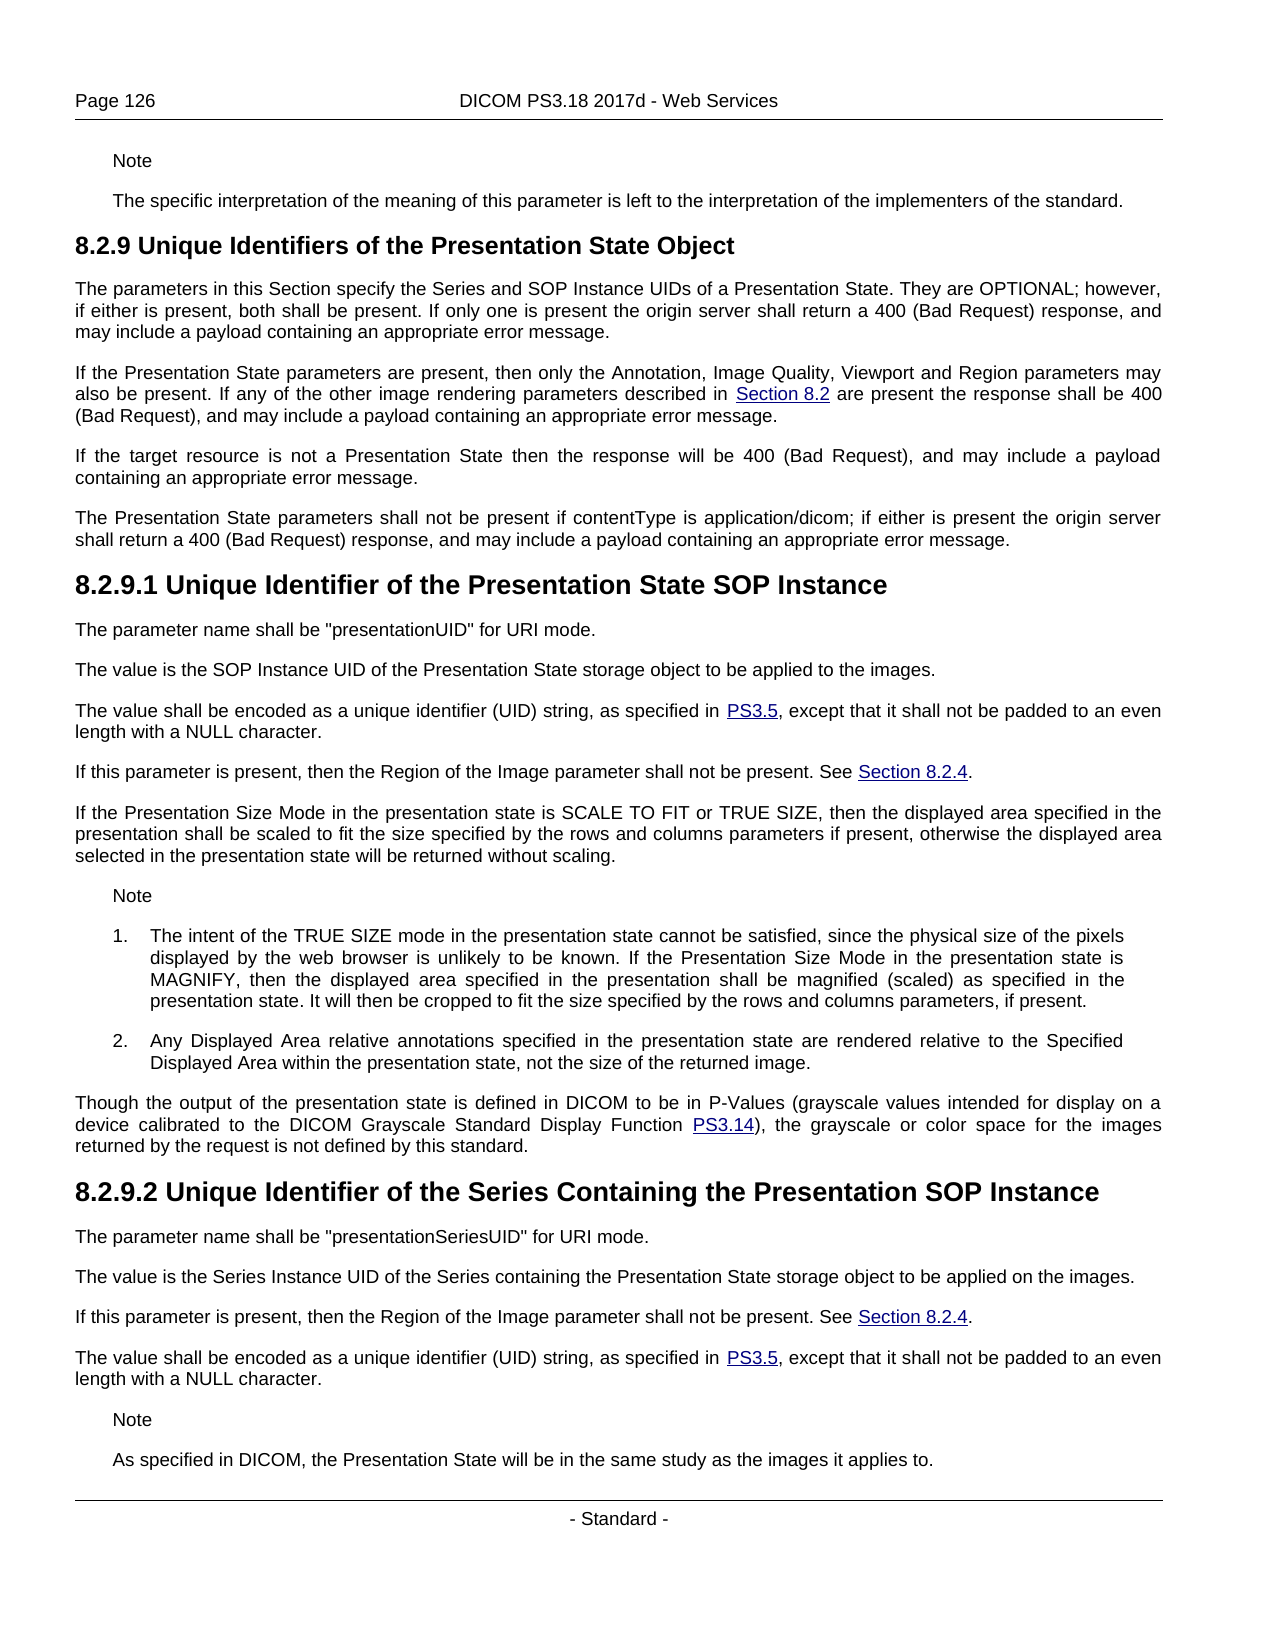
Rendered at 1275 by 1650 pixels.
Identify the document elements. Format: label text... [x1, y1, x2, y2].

text The specific interpretation of the meaning of this parameter is left to the interpretation of the implementers of the standard. [112, 190, 1125, 212]
text The parameter name shall be "presentationSeriesUID" for URI mode. [75, 1226, 1162, 1247]
text If the target resource is not a Presentation State then the response will be 400 (Bad Request), and may include a payload containing an appropriate error message. [75, 445, 1162, 488]
text Note [112, 885, 1125, 907]
text If this parameter is present, then the Region of the Image parameter shall not be present. See Section 8.2.4. [75, 761, 1162, 783]
text The value shall be encoded as a unique identifier (UID) string, as specified in PS3.5, except that it shall not be padded to an even length with a NULL character. [75, 699, 1162, 742]
list The intent of the TRUE SIZE mode in the presentation state cannot be satisfied, since the physical size of the pixels displayed by the web browser is unlikely to be known. If the Presentation Size Mode in the presentation state is MAGNIFY, then the displayed area specified in the presentation shall be magnified (scaled) as specified in the presentation state. It will then be cropped to fit the size specified by the rows and columns parameters, if present. [112, 925, 1125, 1012]
text The parameters in this Section specify the Series and SOP Instance UIDs of a Presentation State. They are OPTIONAL; however, if either is present, both shall be present. If only one is present the origin server shall return a 400 (Bad Request) response, and may include a payload containing an appropriate error message. [75, 278, 1162, 343]
text 8.2.9.2 Unique Identifier of the Series Containing the Presentation SOP Instance [75, 1176, 1162, 1207]
text The Presentation State parameters shall not be present if contentType is application/dicom; if either is present the origin server shall return a 400 (Bad Request) response, and may include a payload containing an appropriate error message. [75, 507, 1162, 550]
text If this parameter is present, then the Region of the Image parameter shall not be present. See Section 8.2.4. [75, 1306, 1162, 1328]
text Note [112, 1408, 1125, 1430]
text The parameter name shall be "presentationUID" for URI mode. [75, 619, 1162, 640]
text 8.2.9.1 Unique Identifier of the Presentation State SOP Instance [75, 569, 1162, 600]
text 8.2.9 Unique Identifiers of the Presentation State Object [75, 231, 1162, 259]
text Though the output of the presentation state is defined in DICOM to be in P-Values (grayscale values intended for display on a device calibrated to the DICOM Grayscale Standard Display Function PS3.14), the grayscale or color space for the images returned by the request is not defined by this standard. [75, 1092, 1162, 1157]
text If the Presentation State parameters are present, then only the Annotation, Image Quality, Viewport and Region parameters may also be present. If any of the other image rendering parameters described in Section 8.2 are present the response shall be 400 (Bad Request), and may include a payload containing an appropriate error message. [75, 362, 1162, 426]
text Note [112, 150, 1125, 172]
text As specified in DICOM, the Presentation State will be in the same study as the images it applies to. [112, 1449, 1125, 1470]
list Any Displayed Area relative annotations specified in the presentation state are rendered relative to the Specified Displayed Area within the presentation state, not the size of the returned image. [112, 1030, 1125, 1073]
text If the Presentation Size Mode in the presentation state is SCALE TO FIT or TRUE SIZE, then the displayed area specified in the presentation shall be scaled to fit the size specified by the rows and columns parameters if present, otherwise the displayed area selected in the presentation state will be returned without scaling. [75, 802, 1162, 866]
text The value is the SOP Instance UID of the Presentation State storage object to be applied to the images. [75, 659, 1162, 681]
text The value is the Series Instance UID of the Series containing the Presentation State storage object to be applied on the images. [75, 1266, 1162, 1287]
text The value shall be encoded as a unique identifier (UID) string, as specified in PS3.5, except that it shall not be padded to an even length with a NULL character. [75, 1347, 1162, 1390]
